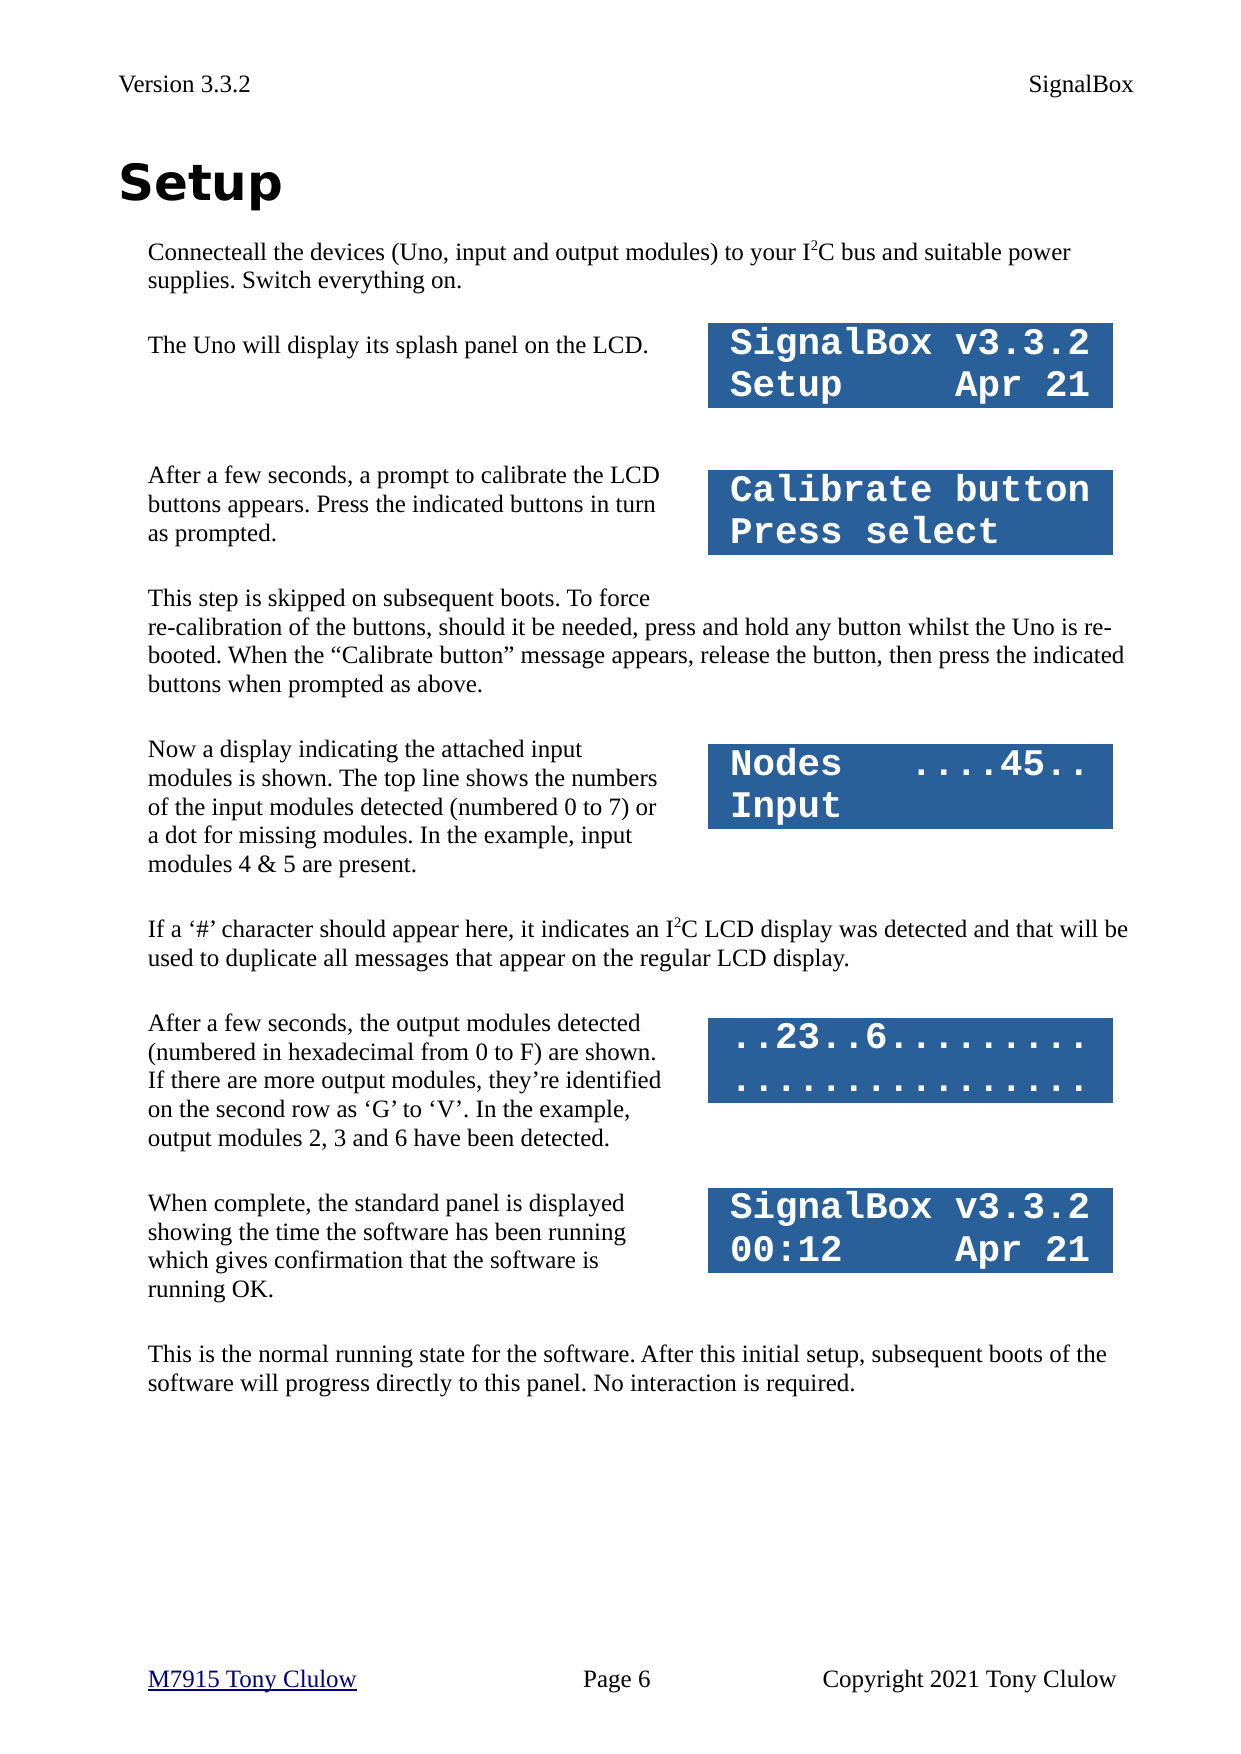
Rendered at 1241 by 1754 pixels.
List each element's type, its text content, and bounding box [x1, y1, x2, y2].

text Connecteall the devices (Uno, input and output modules) to your I2C bus and suitable power supplies. Switch everything on. [148, 237, 1134, 294]
text This is the normal running state for the software. After this initial setup, subsequent boots of the software will progress directly to this panel. No interaction is required. [148, 1339, 1134, 1397]
text After a few seconds, the output modules detected (numbered in hexadecimal from 0 to F) are shown. If there are more output modules, they’re identified on the second row as ‘G’ to ‘V’. In the example, output modules 2, 3 and 6 have been detected. [148, 1008, 1134, 1152]
text Now a display indicating the attached input modules is shown. The top line shows the numbers of the input modules detected (numbered 0 to 7) or a dot for missing modules. In the example, input modules 4 & 5 are present. [148, 734, 1134, 878]
text If a ‘#’ character should appear here, it indicates an I2C LCD display was detected and that will be used to duplicate all messages that appear on the regular LCD display. [148, 914, 1134, 972]
text The Uno will display its splash panel on the LCD. [148, 331, 1134, 359]
text This step is skipped on subsequent boots. To force re-calibration of the buttons, should it be needed, press and hold any button whilst the Uno is re-booted. When the “Calibrate button” message appears, release the button, then press the indicated buttons when prompted as above. [148, 583, 1134, 698]
subtitle Setup [118, 154, 1134, 212]
text After a few seconds, a prompt to calibrate the LCD buttons appears. Press the indicated buttons in turn as prompted. [148, 461, 1134, 547]
text When complete, the standard panel is displayed showing the time the software has been running which gives confirmation that the software is running OK. [148, 1188, 1134, 1303]
